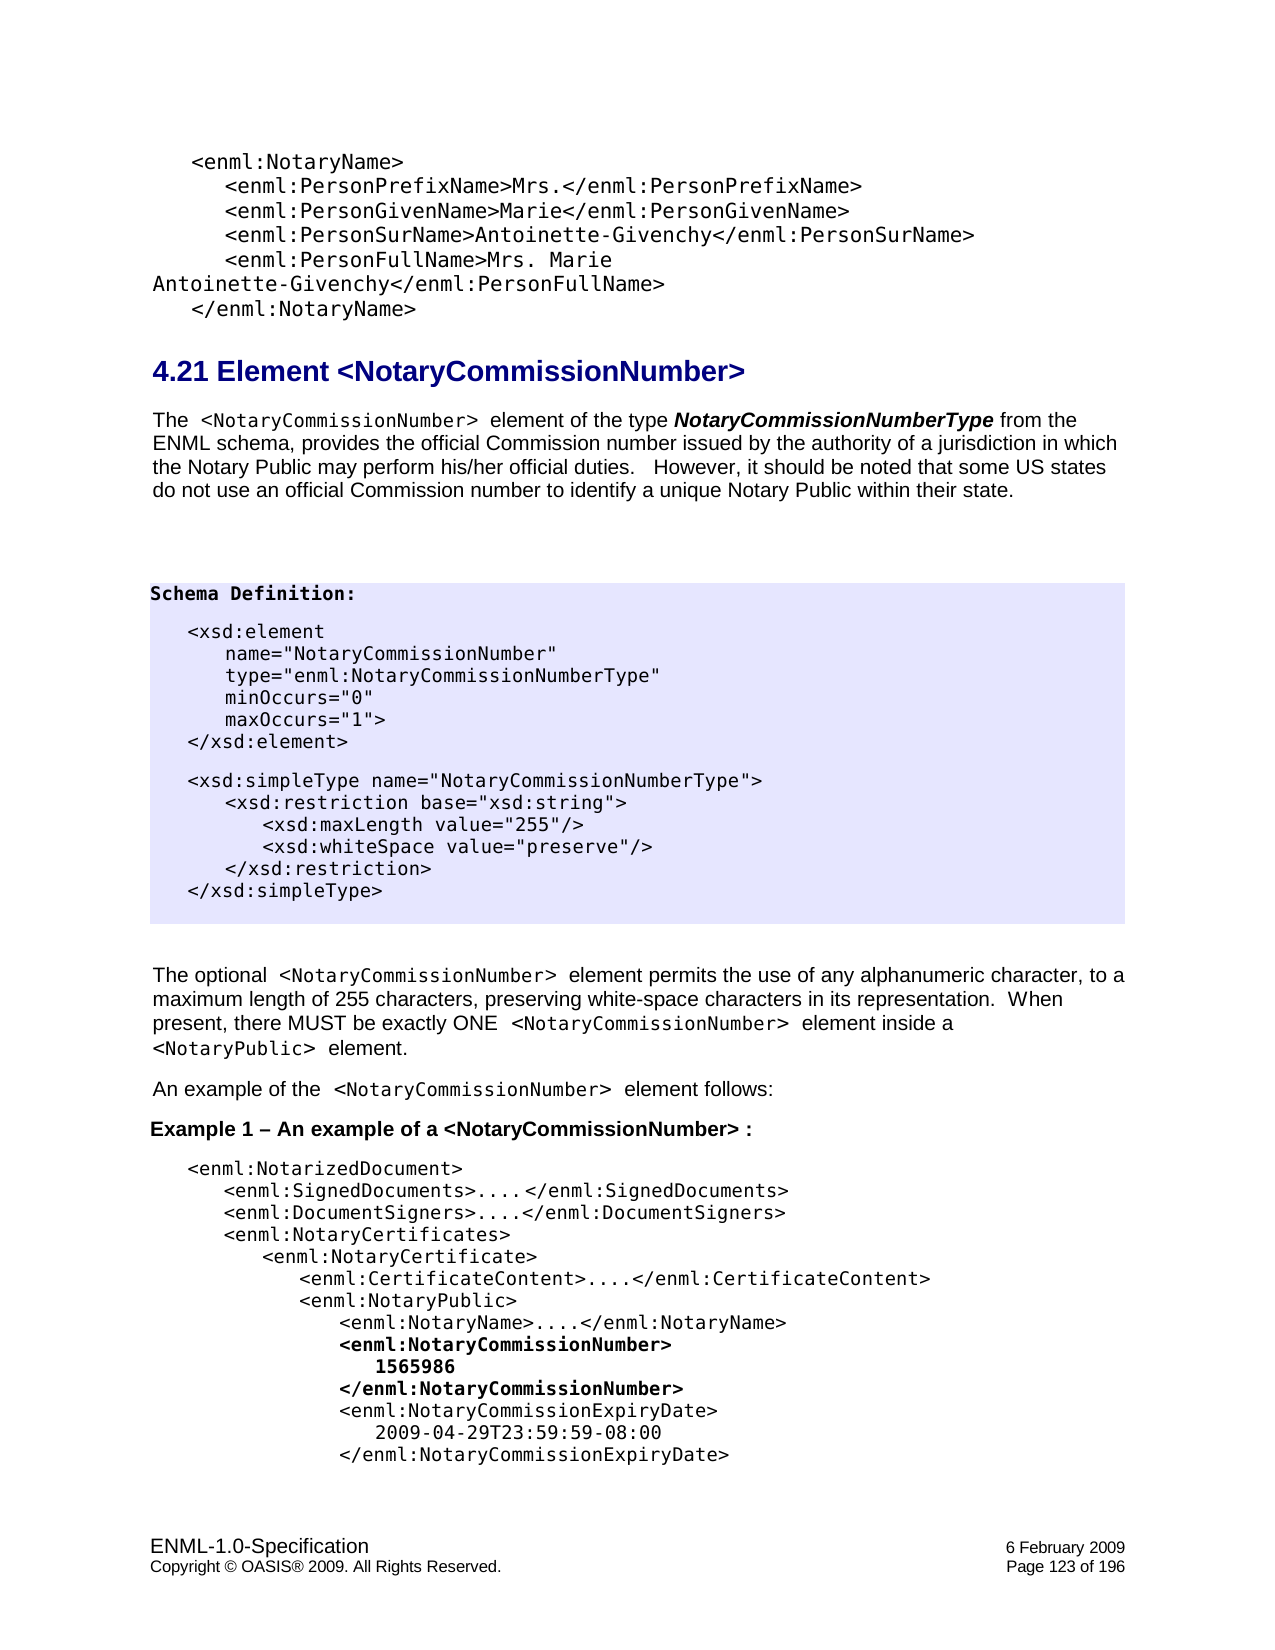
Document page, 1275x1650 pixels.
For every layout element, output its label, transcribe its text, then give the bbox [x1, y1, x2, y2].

text An example of the <NotaryCommissionNumber> element follows: [152, 1077, 1125, 1101]
text Example 1 – An example of a <NotaryCommissionNumber> : [150, 1118, 1125, 1141]
text <enml:NotaryName> <enml:PersonPrefixName>Mrs.</enml:PersonPrefixName> <enml:PersonGivenName>Marie</enml:PersonGivenName> <enml:PersonSurName>Antoinette-Givenchy</enml:PersonSurName> <enml:PersonFullName>Mrs. Marie Antoinette-Givenchy</enml:PersonFullName> </enml:NotaryName> [152, 150, 1125, 321]
text The optional <NotaryCommissionNumber> element permits the use of any alphanumeric character, to a maximum length of 255 characters, preserving white-space characters in its representation. When present, there MUST be exactly ONE <NotaryCommissionNumber> element inside a <NotaryPublic> element. [152, 940, 1125, 1060]
subtitle Element <NotaryCommissionNumber> [152, 355, 1125, 387]
text The <NotaryCommissionNumber> element of the type NotaryCommissionNumberType from the ENML schema, provides the official Commission number issued by the authority of a jurisdiction in which the Notary Public may perform his/her official duties. However, it should be noted that some US states do not use an official Commission number to identify a unique Notary Public within their state. [152, 408, 1125, 526]
text Schema Definition: [150, 583, 1125, 604]
text <xsd:element name="NotaryCommissionNumber" type="enml:NotaryCommissionNumberType" minOccurs="0" maxOccurs="1"> </xsd:element> [150, 621, 1125, 753]
text <enml:NotarizedDocument> <enml:SignedDocuments>.... </enml:SignedDocuments> <enml:DocumentSigners>....</enml:DocumentSigners> <enml:NotaryCertificates> <enml:NotaryCertificate> <enml:CertificateContent>....</enml:CertificateContent> <enml:NotaryPublic> <enml:NotaryName>....</enml:NotaryName> <enml:NotaryCommissionNumber> 1565986 </enml:NotaryCommissionNumber> <enml:NotaryCommissionExpiryDate> 2009-04-29T23:59:59-08:00 </enml:NotaryCommissionExpiryDate> [187, 1158, 1125, 1466]
text <xsd:simpleType name="NotaryCommissionNumberType"> <xsd:restriction base="xsd:string"> <xsd:maxLength value="255"/> <xsd:whiteSpace value="preserve"/> </xsd:restriction> </xsd:simpleType> [150, 770, 1125, 924]
